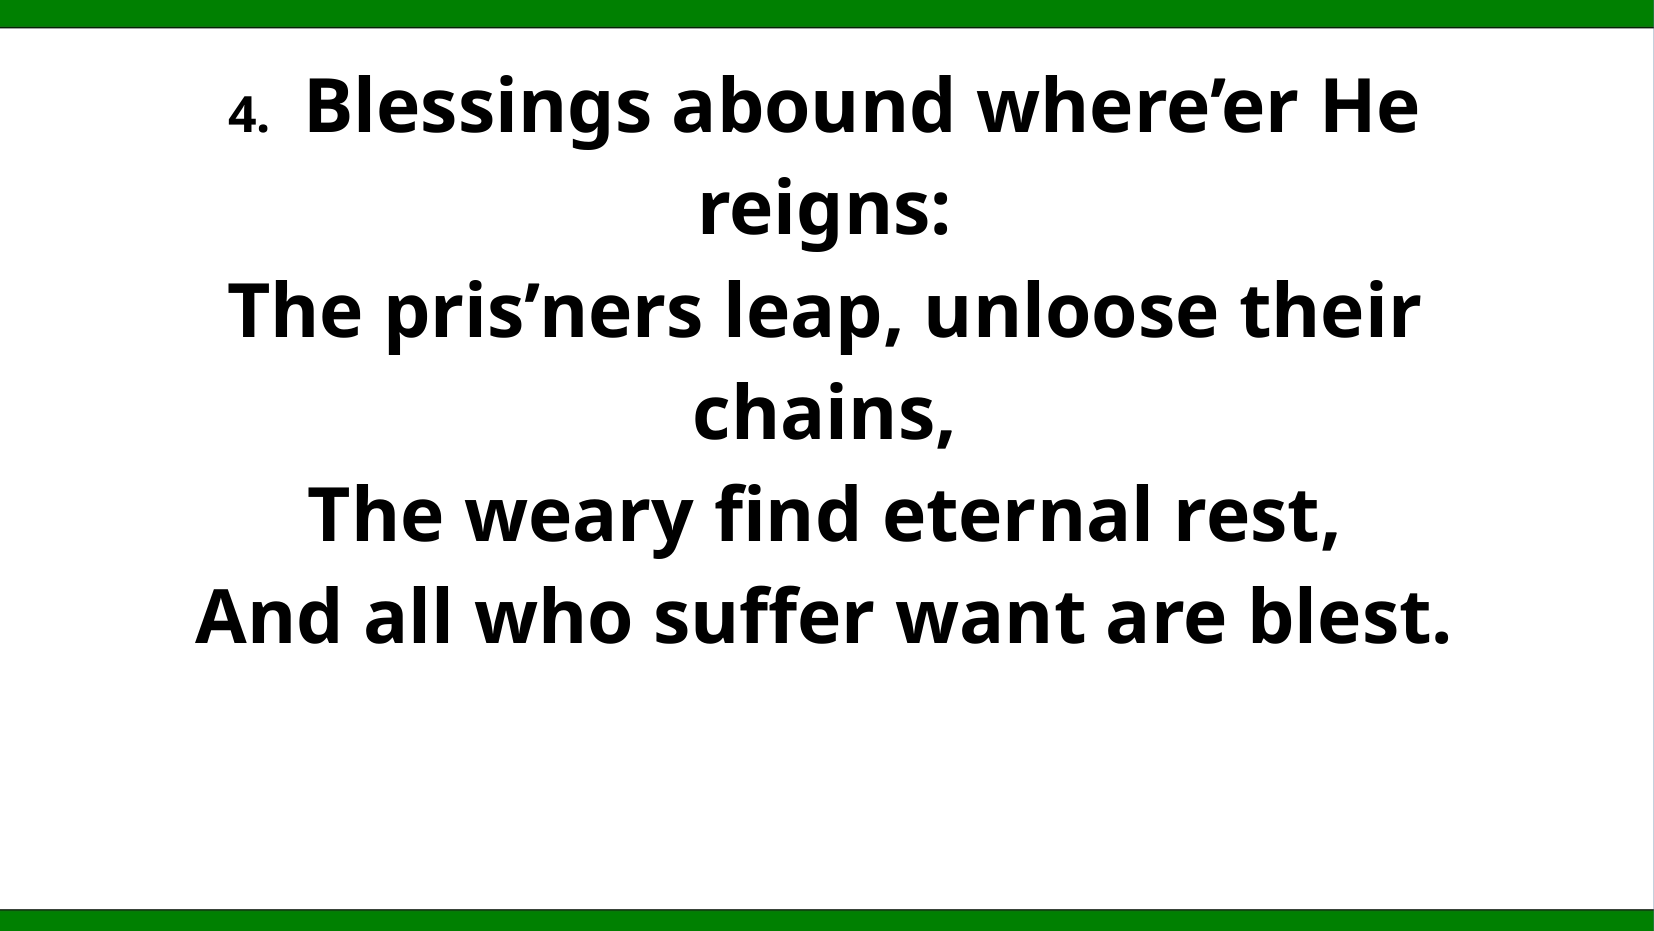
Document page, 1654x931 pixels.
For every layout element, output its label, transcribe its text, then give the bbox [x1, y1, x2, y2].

text_box 4. Blessings abound where’er He reigns: The pris’ners leap, unloose their chains, The weary find eternal rest, And all who suffer want are blest. [90, 45, 1561, 481]
picture [0, 0, 1654, 931]
